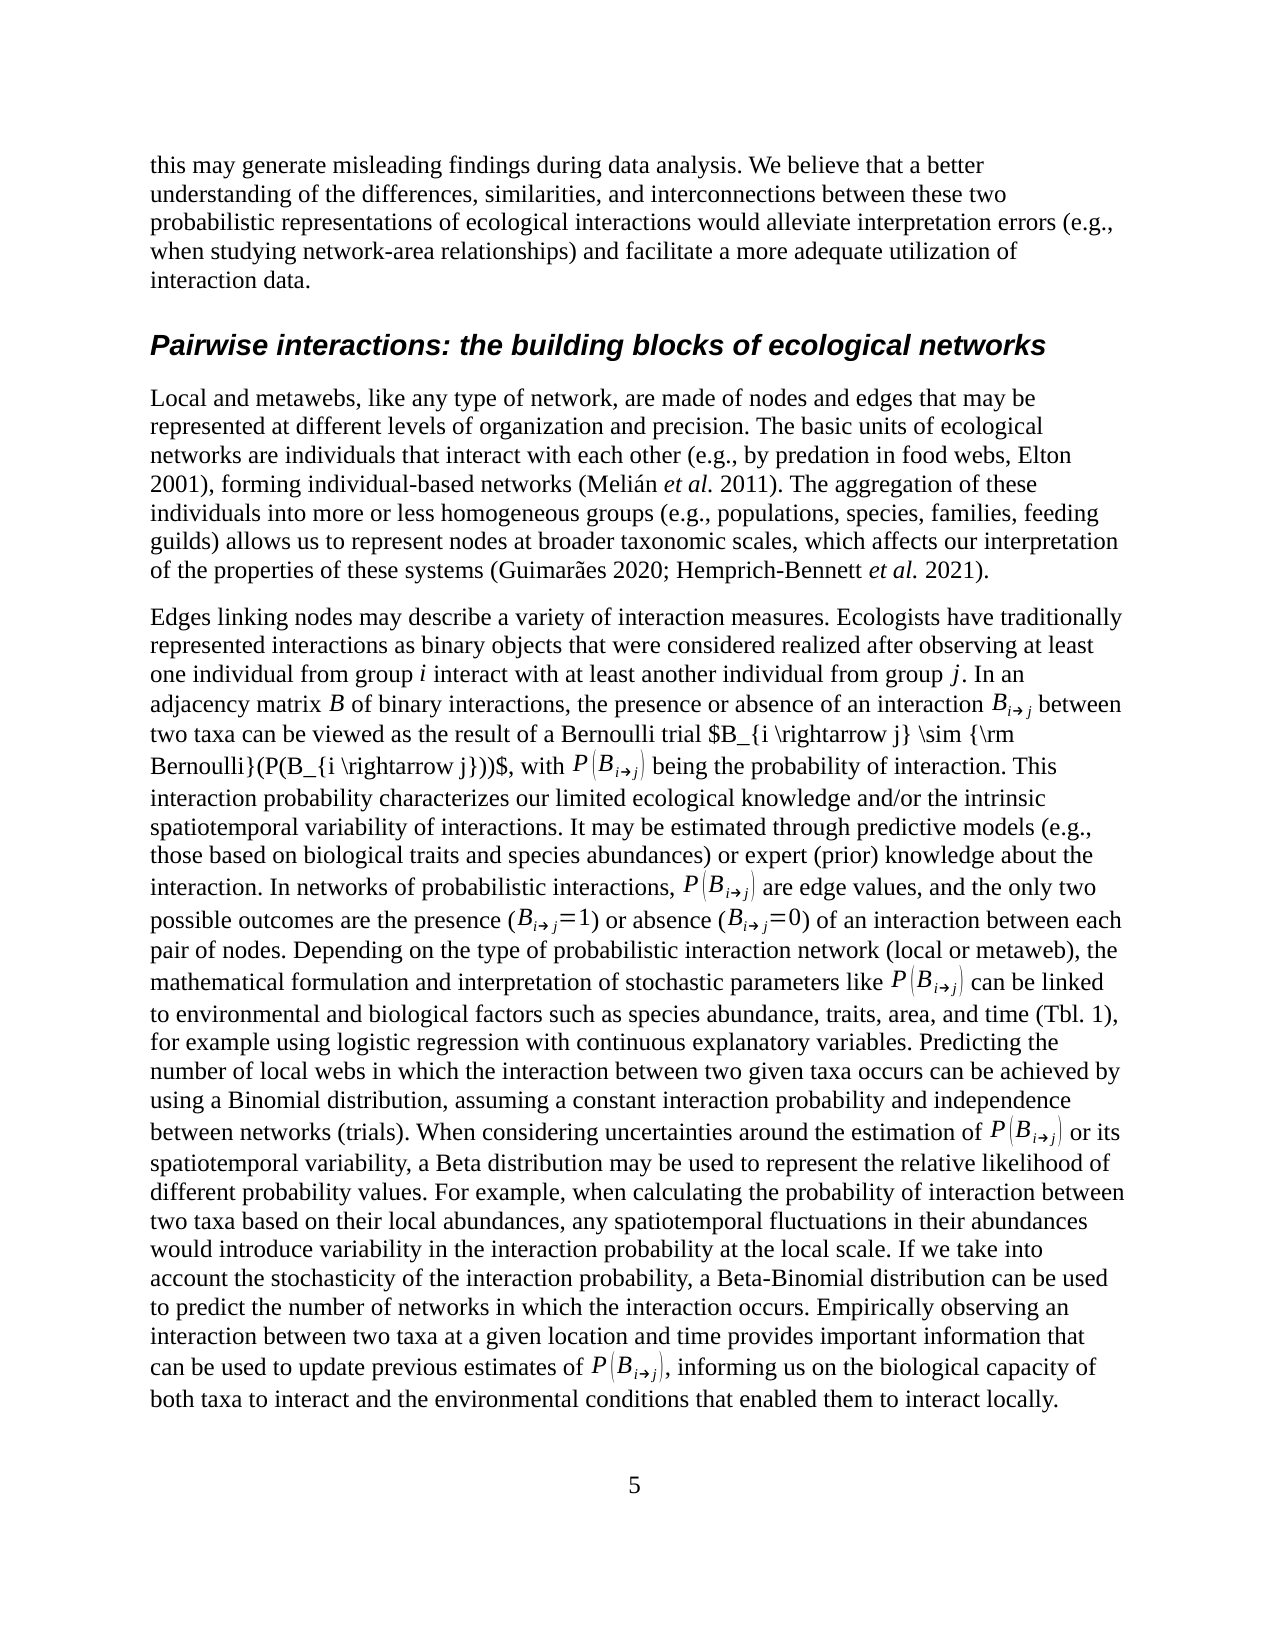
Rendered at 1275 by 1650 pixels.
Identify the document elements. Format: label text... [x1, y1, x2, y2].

text Edges linking nodes may describe a variety of interaction measures. Ecologists have traditionally represented interactions as binary objects that were considered realized after observing at least one individual from group interact with at least another individual from group . In an adjacency matrix of binary interactions, the presence or absence of an interaction between two taxa can be viewed as the result of a Bernoulli trial $B_{i \rightarrow j} \sim {\rm Bernoulli}(P(B_{i \rightarrow j}))$, with being the probability of interaction. This interaction probability characterizes our limited ecological knowledge and/or the intrinsic spatiotemporal variability of interactions. It may be estimated through predictive models (e.g., those based on biological traits and species abundances) or expert (prior) knowledge about the interaction. In networks of probabilistic interactions, are edge values, and the only two possible outcomes are the presence () or absence () of an interaction between each pair of nodes. Depending on the type of probabilistic interaction network (local or metaweb), the mathematical formulation and interpretation of stochastic parameters like can be linked to environmental and biological factors such as species abundance, traits, area, and time (Tbl. 1), for example using logistic regression with continuous explanatory variables. Predicting the number of local webs in which the interaction between two given taxa occurs can be achieved by using a Binomial distribution, assuming a constant interaction probability and independence between networks (trials). When considering uncertainties around the estimation of or its spatiotemporal variability, a Beta distribution may be used to represent the relative likelihood of different probability values. For example, when calculating the probability of interaction between two taxa based on their local abundances, any spatiotemporal fluctuations in their abundances would introduce variability in the interaction probability at the local scale. If we take into account the stochasticity of the interaction probability, a Beta-Binomial distribution can be used to predict the number of networks in which the interaction occurs. Empirically observing an interaction between two taxa at a given location and time provides important information that can be used to update previous estimates of , informing us on the biological capacity of both taxa to interact and the environmental conditions that enabled them to interact locally. [150, 602, 1125, 1413]
subtitle Pairwise interactions: the building blocks of ecological networks [150, 328, 1125, 361]
text this may generate misleading findings during data analysis. We believe that a better understanding of the differences, similarities, and interconnections between these two probabilistic representations of ecological interactions would alleviate interpretation errors (e.g., when studying network-area relationships) and facilitate a more adequate utilization of interaction data. [150, 150, 1125, 294]
text Local and metawebs, like any type of network, are made of nodes and edges that may be represented at different levels of organization and precision. The basic units of ecological networks are individuals that interact with each other (e.g., by predation in food webs, Elton 2001), forming individual-based networks (Melián et al. 2011). The aggregation of these individuals into more or less homogeneous groups (e.g., populations, species, families, feeding guilds) allows us to represent nodes at broader taxonomic scales, which affects our interpretation of the properties of these systems (Guimarães 2020; Hemprich-Bennett et al. 2021). [150, 383, 1125, 584]
